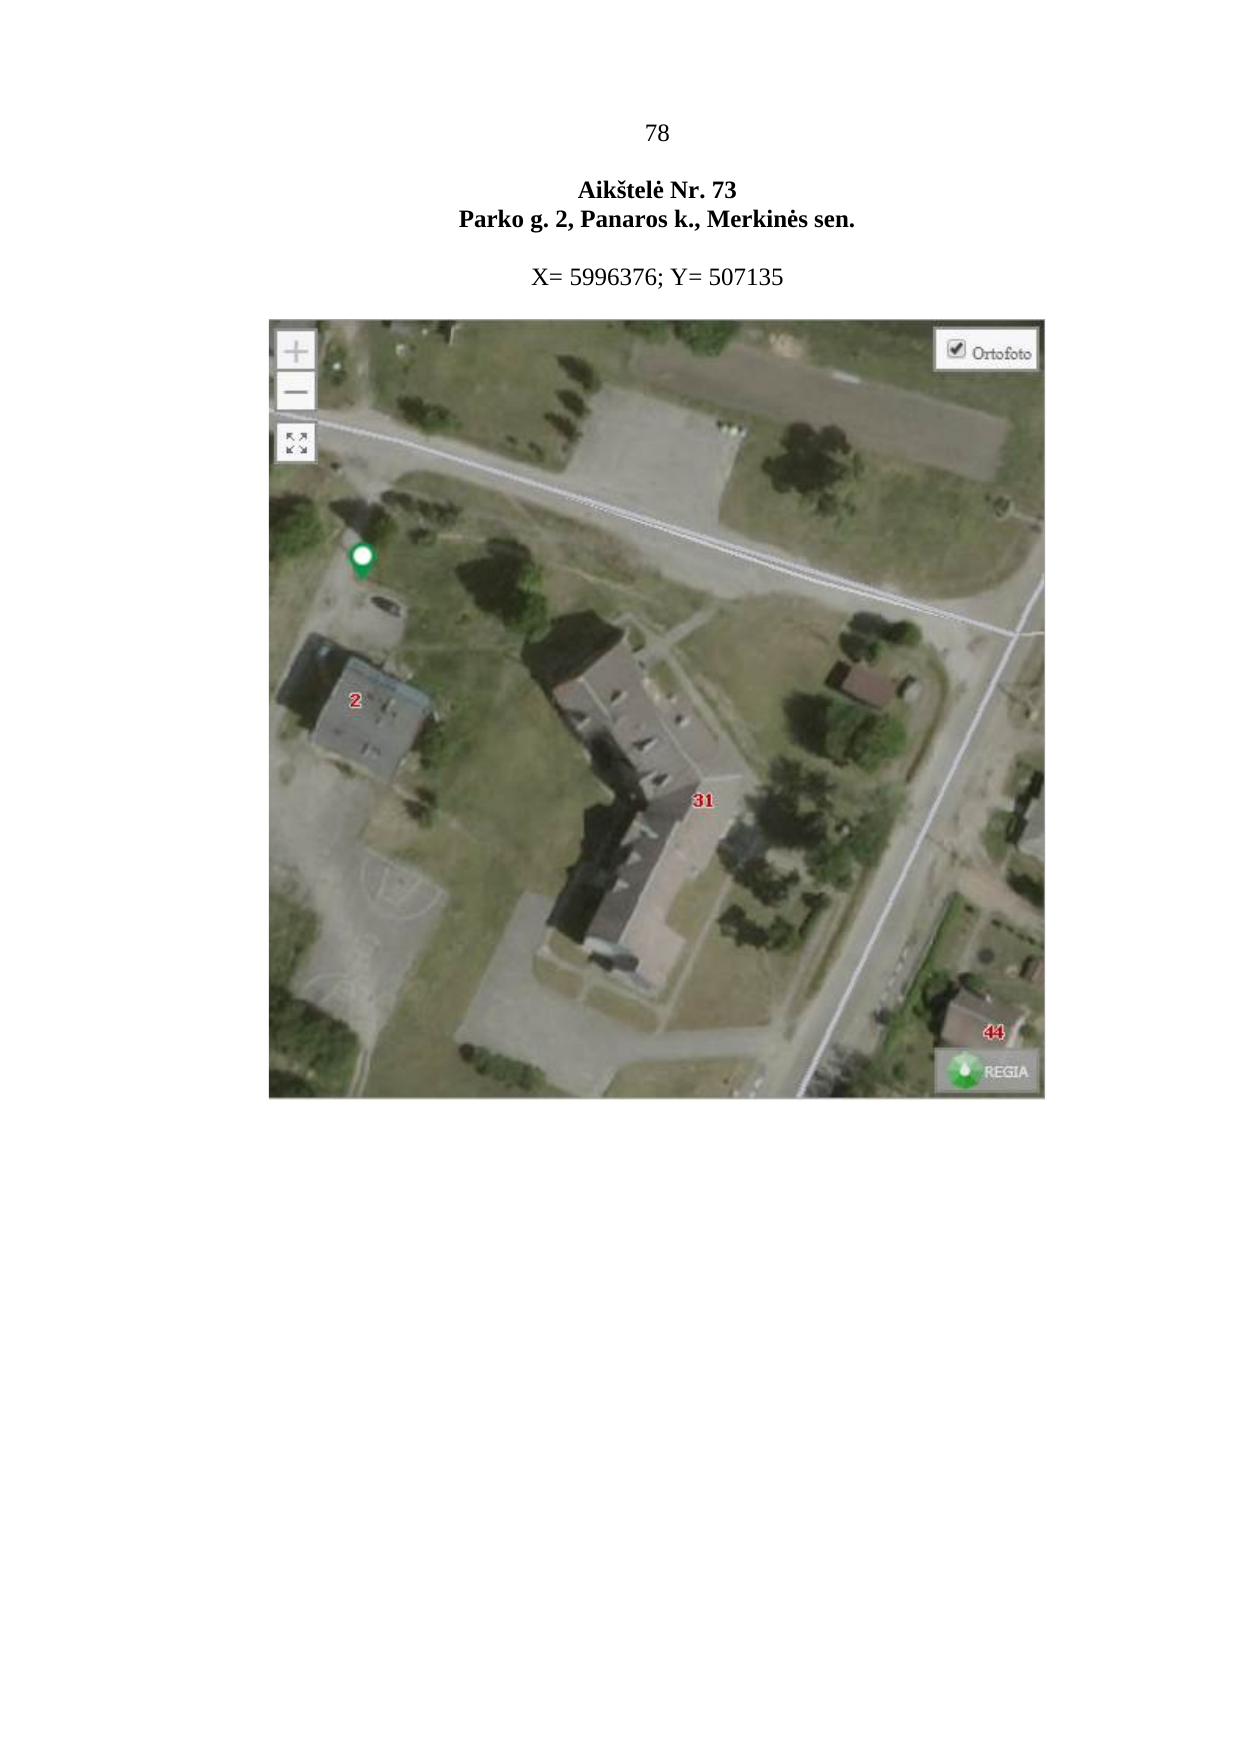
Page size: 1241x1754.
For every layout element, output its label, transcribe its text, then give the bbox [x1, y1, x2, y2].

text Parko g. 2, Panaros k., Merkinės sen. [133, 204, 1181, 233]
text X= 5996376; Y= 507135 [133, 262, 1181, 291]
text Aikštelė Nr. 73 [133, 176, 1181, 204]
